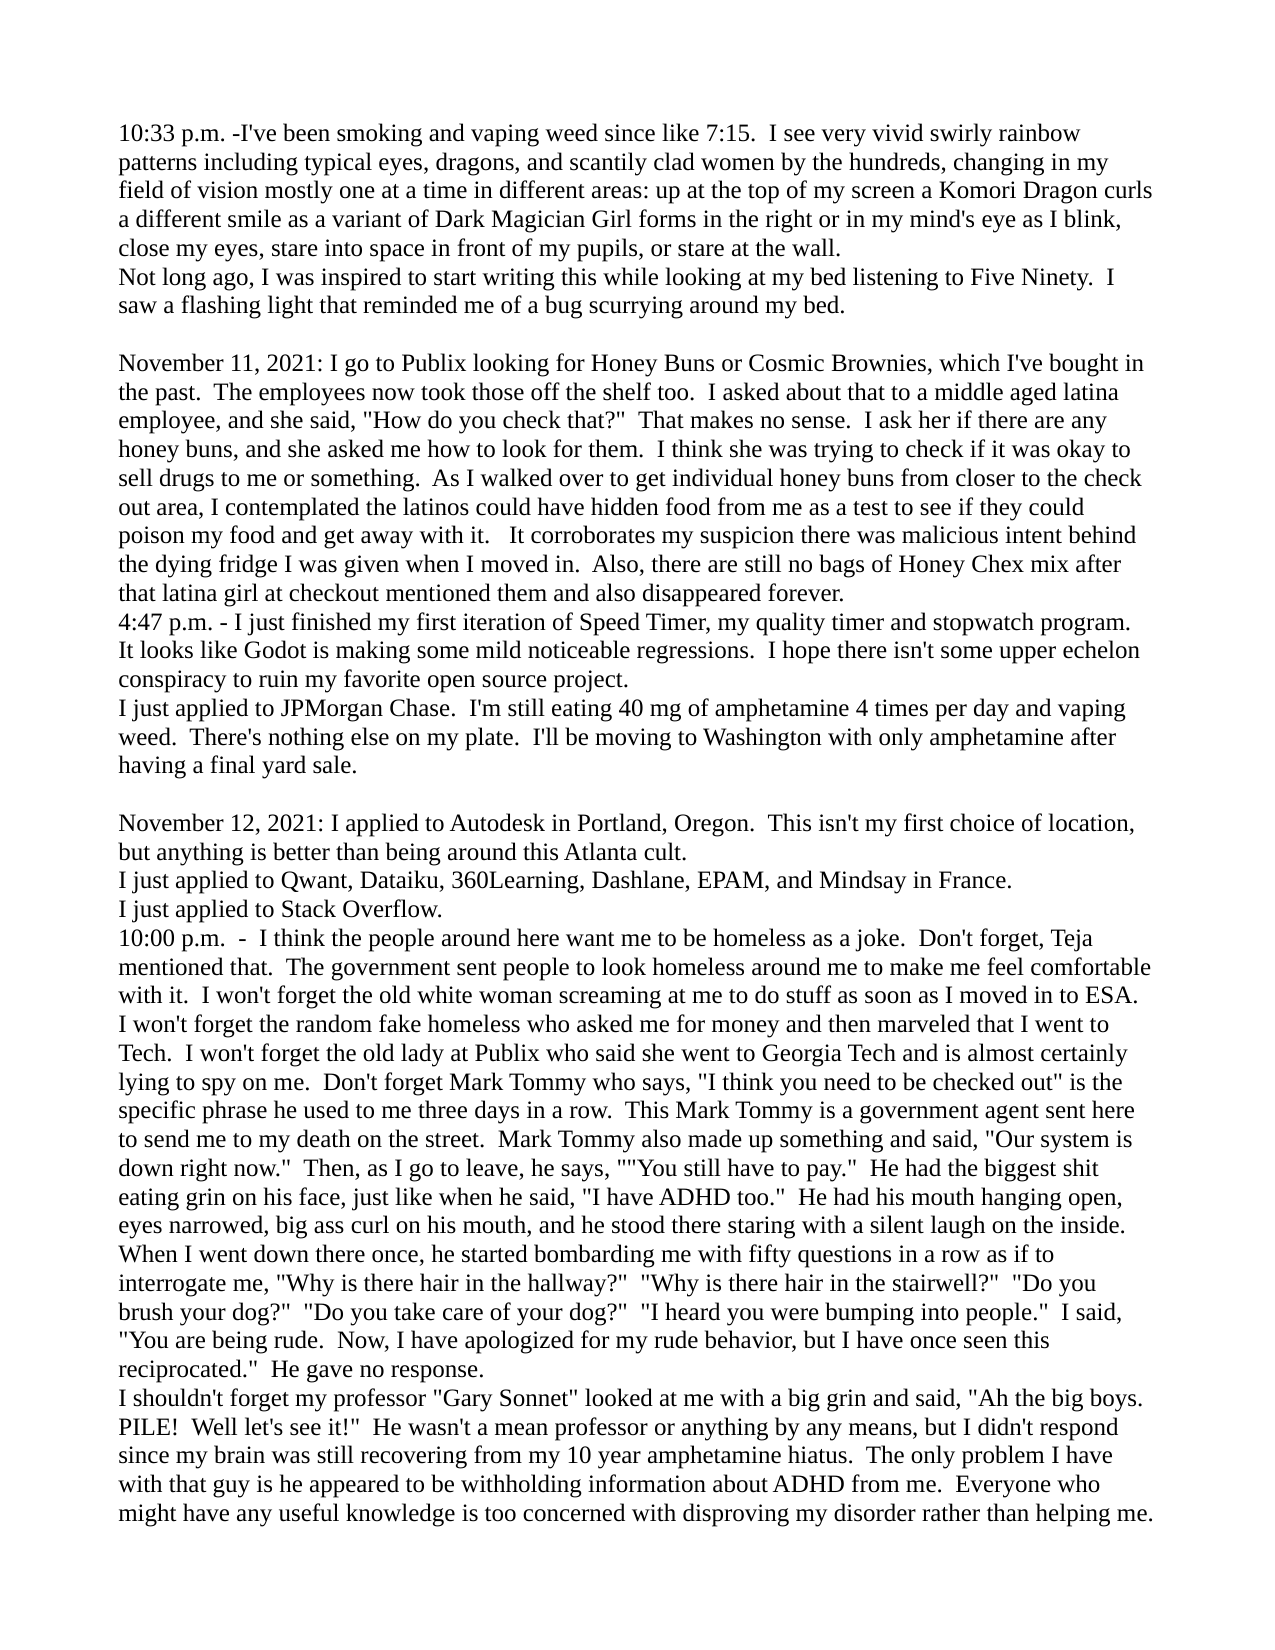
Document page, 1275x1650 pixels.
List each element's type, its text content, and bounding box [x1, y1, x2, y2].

text I just applied to Stack Overflow. [118, 894, 1157, 923]
text 4:47 p.m. - I just finished my first iteration of Speed Timer, my quality timer and stopwatch program. It looks like Godot is making some mild noticeable regressions. I hope there isn't some upper echelon conspiracy to ruin my favorite open source project. [118, 607, 1157, 693]
text I shouldn't forget my professor "Gary Sonnet" looked at me with a big grin and said, "Ah the big boys. PILE! Well let's see it!" He wasn't a mean professor or anything by any means, but I didn't respond since my brain was still recovering from my 10 year amphetamine hiatus. The only problem I have with that guy is he appeared to be withholding information about ADHD from me. Everyone who might have any useful knowledge is too concerned with disproving my disorder rather than helping me. [118, 1383, 1157, 1527]
text November 11, 2021: I go to Publix looking for Honey Buns or Cosmic Brownies, which I've bought in the past. The employees now took those off the shelf too. I asked about that to a middle aged latina employee, and she said, "How do you check that?" That makes no sense. I ask her if there are any honey buns, and she asked me how to look for them. I think she was trying to check if it was okay to sell drugs to me or something. As I walked over to get individual honey buns from closer to the check out area, I contemplated the latinos could have hidden food from me as a test to see if they could poison my food and get away with it. It corroborates my suspicion there was malicious intent behind the dying fridge I was given when I moved in. Also, there are still no bags of Honey Chex mix after that latina girl at checkout mentioned them and also disappeared forever. [118, 348, 1157, 607]
text I just applied to Qwant, Dataiku, 360Learning, Dashlane, EPAM, and Mindsay in France. [118, 866, 1157, 894]
text 10:00 p.m. - I think the people around here want me to be homeless as a joke. Don't forget, Teja mentioned that. The government sent people to look homeless around me to make me feel comfortable with it. I won't forget the old white woman screaming at me to do stuff as soon as I moved in to ESA. I won't forget the random fake homeless who asked me for money and then marveled that I went to Tech. I won't forget the old lady at Publix who said she went to Georgia Tech and is almost certainly lying to spy on me. Don't forget Mark Tommy who says, "I think you need to be checked out" is the specific phrase he used to me three days in a row. This Mark Tommy is a government agent sent here to send me to my death on the street. Mark Tommy also made up something and said, "Our system is down right now." Then, as I go to leave, he says, ""You still have to pay." He had the biggest shit eating grin on his face, just like when he said, "I have ADHD too." He had his mouth hanging open, eyes narrowed, big ass curl on his mouth, and he stood there staring with a silent laugh on the inside. When I went down there once, he started bombarding me with fifty questions in a row as if to interrogate me, "Why is there hair in the hallway?" "Why is there hair in the stairwell?" "Do you brush your dog?" "Do you take care of your dog?" "I heard you were bumping into people." I said, "You are being rude. Now, I have apologized for my rude behavior, but I have once seen this reciprocated." He gave no response. [118, 923, 1157, 1383]
text 10:33 p.m. -I've been smoking and vaping weed since like 7:15. I see very vivid swirly rainbow patterns including typical eyes, dragons, and scantily clad women by the hundreds, changing in my field of vision mostly one at a time in different areas: up at the top of my screen a Komori Dragon curls a different smile as a variant of Dark Magician Girl forms in the right or in my mind's eye as I blink, close my eyes, stare into space in front of my pupils, or stare at the wall. [118, 118, 1157, 262]
text Not long ago, I was inspired to start writing this while looking at my bed listening to Five Ninety. I saw a flashing light that reminded me of a bug scurrying around my bed. [118, 262, 1157, 319]
text I just applied to JPMorgan Chase. I'm still eating 40 mg of amphetamine 4 times per day and vaping weed. There's nothing else on my plate. I'll be moving to Washington with only amphetamine after having a final yard sale. [118, 693, 1157, 779]
text November 12, 2021: I applied to Autodesk in Portland, Oregon. This isn't my first choice of location, but anything is better than being around this Atlanta cult. [118, 808, 1157, 866]
